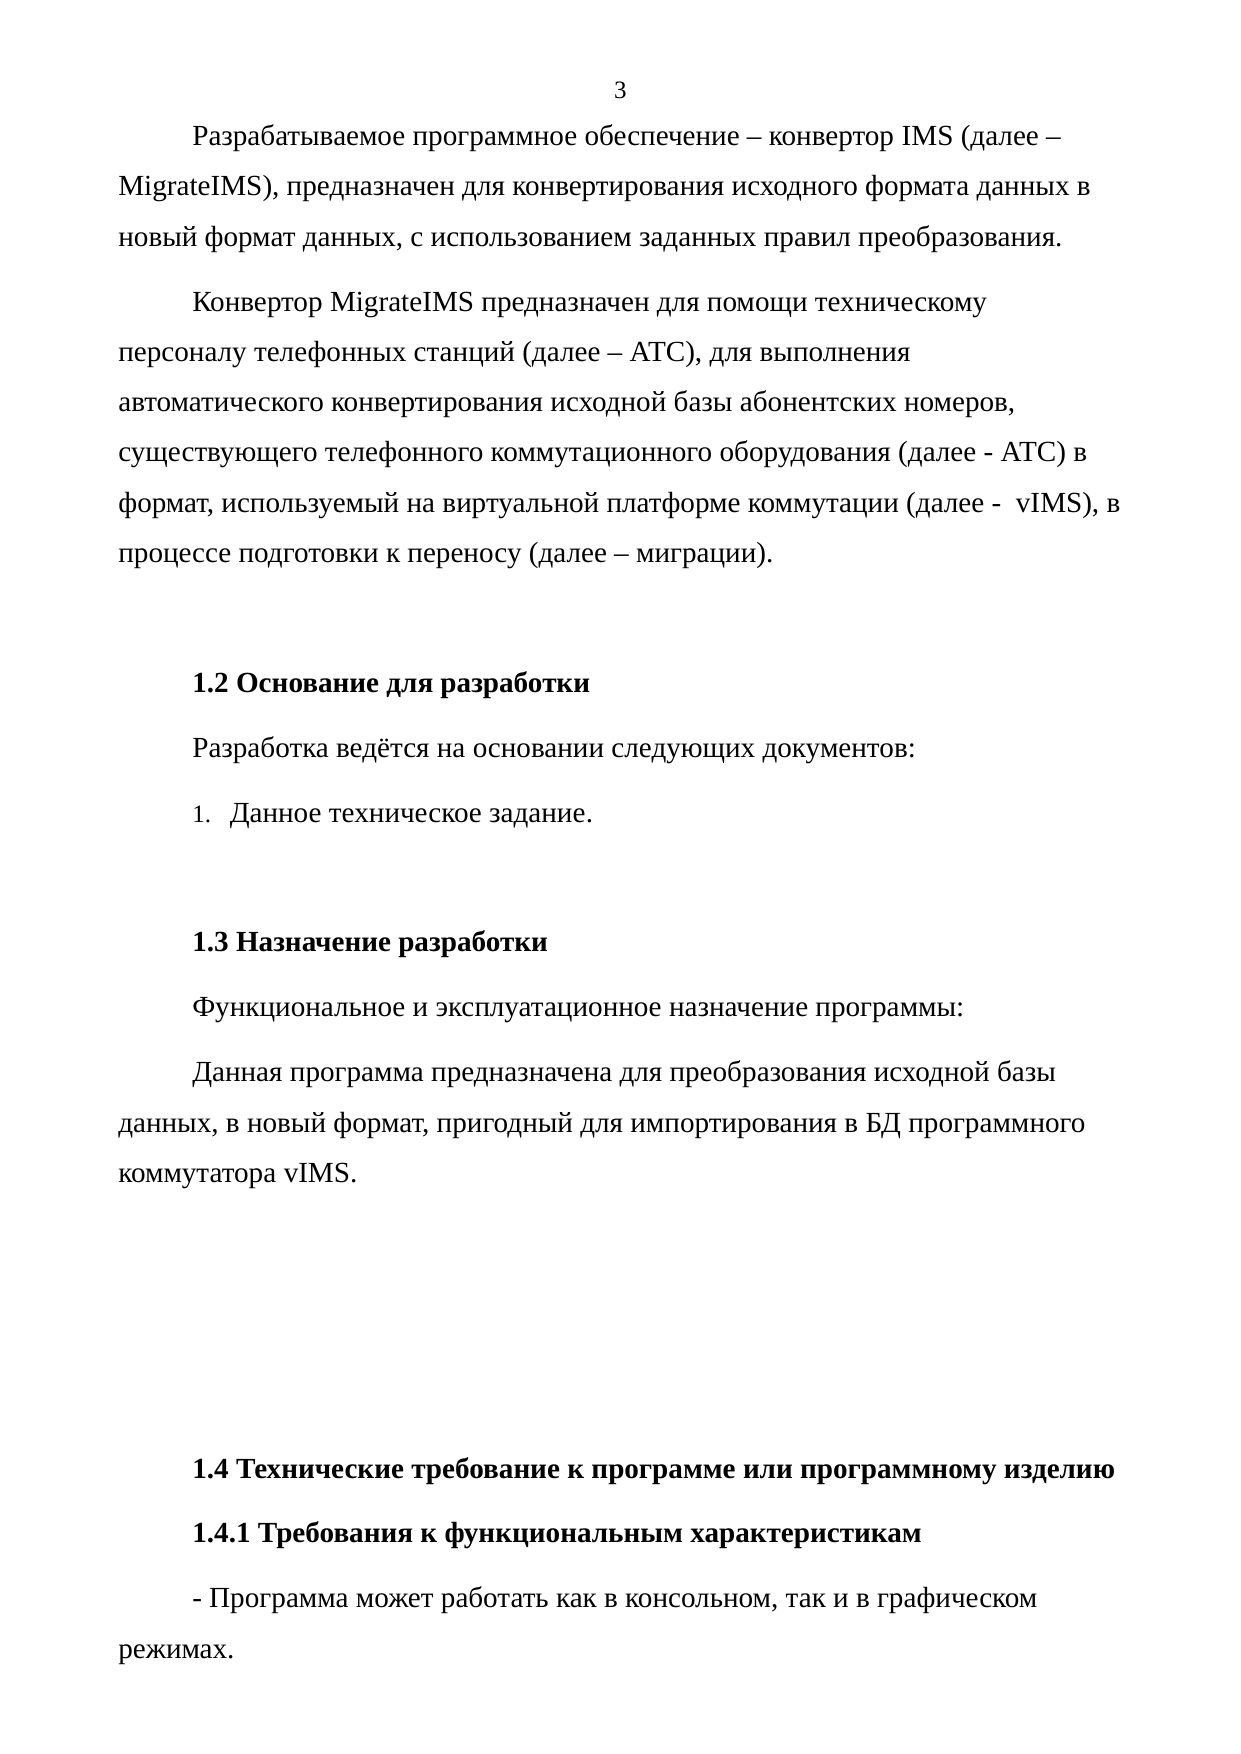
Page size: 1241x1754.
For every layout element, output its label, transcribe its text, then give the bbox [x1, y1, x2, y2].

text Функциональное и эксплуатационное назначение программы: [118, 989, 1122, 1023]
text 1.2 Основание для разработки [118, 665, 1122, 698]
text Разработка ведётся на основании следующих документов: [118, 730, 1122, 763]
list Данное техническое задание. [192, 795, 1122, 828]
text Данная программа предназначена для преобразования исходной базы данных, в новый формат, пригодный для импортирования в БД программного коммутатора vIMS. [118, 1054, 1122, 1188]
text Разрабатываемое программное обеспечение – конвертор IMS (далее – MigrateIMS), предназначен для конвертирования исходного формата данных в новый формат данных, с использованием заданных правил преобразования. [118, 118, 1122, 252]
text 1.4 Технические требование к программе или программному изделию [118, 1451, 1122, 1484]
text 1.3 Назначение разработки [118, 924, 1122, 958]
text Конвертор MigrateIMS предназначен для помощи техническому персоналу телефонных станций (далее – АТС), для выполнения автоматического конвертирования исходной базы абонентских номеров, существующего телефонного коммутационного оборудования (далее - АТС) в формат, используемый на виртуальной платформе коммутации (далее - vIMS), в процессе подготовки к переносу (далее – миграции). [118, 284, 1122, 569]
text - Программа может работать как в консольном, так и в графическом режимах. [118, 1581, 1122, 1664]
text 1.4.1 Требования к функциональным характеристикам [118, 1516, 1122, 1549]
